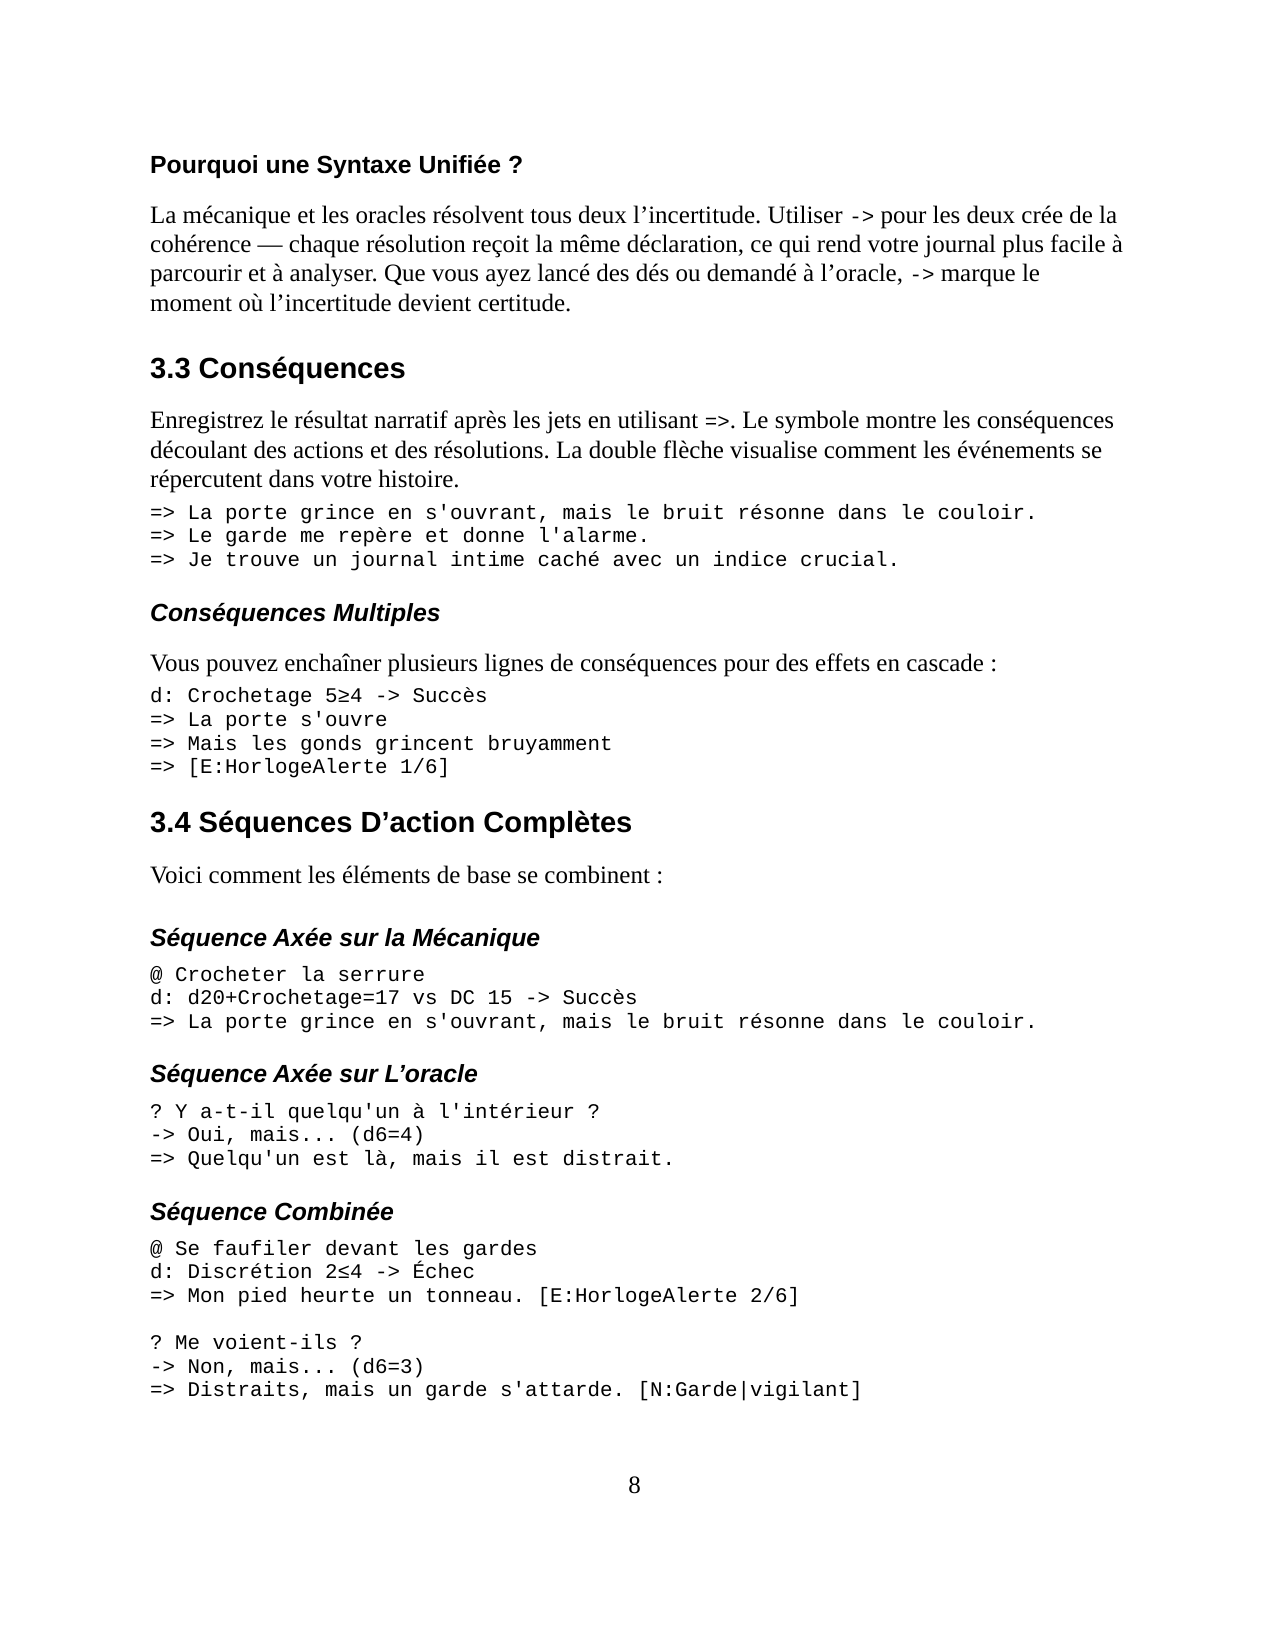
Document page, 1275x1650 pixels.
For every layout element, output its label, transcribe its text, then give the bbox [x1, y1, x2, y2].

text => Mon pied heurte un tonneau. [E:HorlogeAlerte 2/6] [150, 1285, 1125, 1308]
text => La porte grince en s'ouvrant, mais le bruit résonne dans le couloir. [150, 502, 1125, 525]
text => La porte s'ouvre [150, 709, 1125, 733]
subtitle Conséquences Multiples [150, 598, 1125, 626]
subtitle Pourquoi une Syntaxe Unifiée ? [150, 150, 1125, 178]
text @ Se faufiler devant les gardes [150, 1238, 1125, 1261]
subtitle Séquence Axée sur la Mécanique [150, 923, 1125, 951]
text d: Discrétion 2≤4 -> Échec [150, 1261, 1125, 1285]
subtitle Séquence Axée sur L’oracle [150, 1059, 1125, 1088]
text => Le garde me repère et donne l'alarme. [150, 525, 1125, 549]
text => Distraits, mais un garde s'attarde. [N:Garde|vigilant] [150, 1379, 1125, 1403]
text -> Non, mais... (d6=3) [150, 1356, 1125, 1379]
text Voici comment les éléments de base se combinent : [150, 860, 1125, 889]
text => Quelqu'un est là, mais il est distrait. [150, 1148, 1125, 1172]
subtitle 3.3 Conséquences [150, 351, 1125, 384]
text ? Y a-t-il quelqu'un à l'intérieur ? [150, 1101, 1125, 1124]
text @ Crocheter la serrure [150, 964, 1125, 987]
text -> Oui, mais... (d6=4) [150, 1124, 1125, 1148]
subtitle Séquence Combinée [150, 1197, 1125, 1225]
text ? Me voient-ils ? [150, 1332, 1125, 1356]
text La mécanique et les oracles résolvent tous deux l’incertitude. Utiliser -> pour les deux crée de la cohérence — chaque résolution reçoit la même déclaration, ce qui rend votre journal plus facile à parcourir et à analyser. Que vous ayez lancé des dés ou demandé à l’oracle, -> marque le moment où l’incertitude devient certitude. [150, 200, 1125, 317]
text d: d20+Crochetage=17 vs DC 15 -> Succès [150, 987, 1125, 1011]
text Enregistrez le résultat narratif après les jets en utilisant =>. Le symbole montre les conséquences découlant des actions et des résolutions. La double flèche visualise comment les événements se répercutent dans votre histoire. [150, 406, 1125, 493]
text d: Crochetage 5≥4 -> Succès [150, 685, 1125, 709]
text => Mais les gonds grincent bruyamment [150, 733, 1125, 756]
text => Je trouve un journal intime caché avec un indice crucial. [150, 549, 1125, 573]
text => [E:HorlogeAlerte 1/6] [150, 756, 1125, 780]
text => La porte grince en s'ouvrant, mais le bruit résonne dans le couloir. [150, 1011, 1125, 1034]
text Vous pouvez enchaîner plusieurs lignes de conséquences pour des effets en cascade : [150, 648, 1125, 676]
subtitle 3.4 Séquences D’action Complètes [150, 805, 1125, 838]
